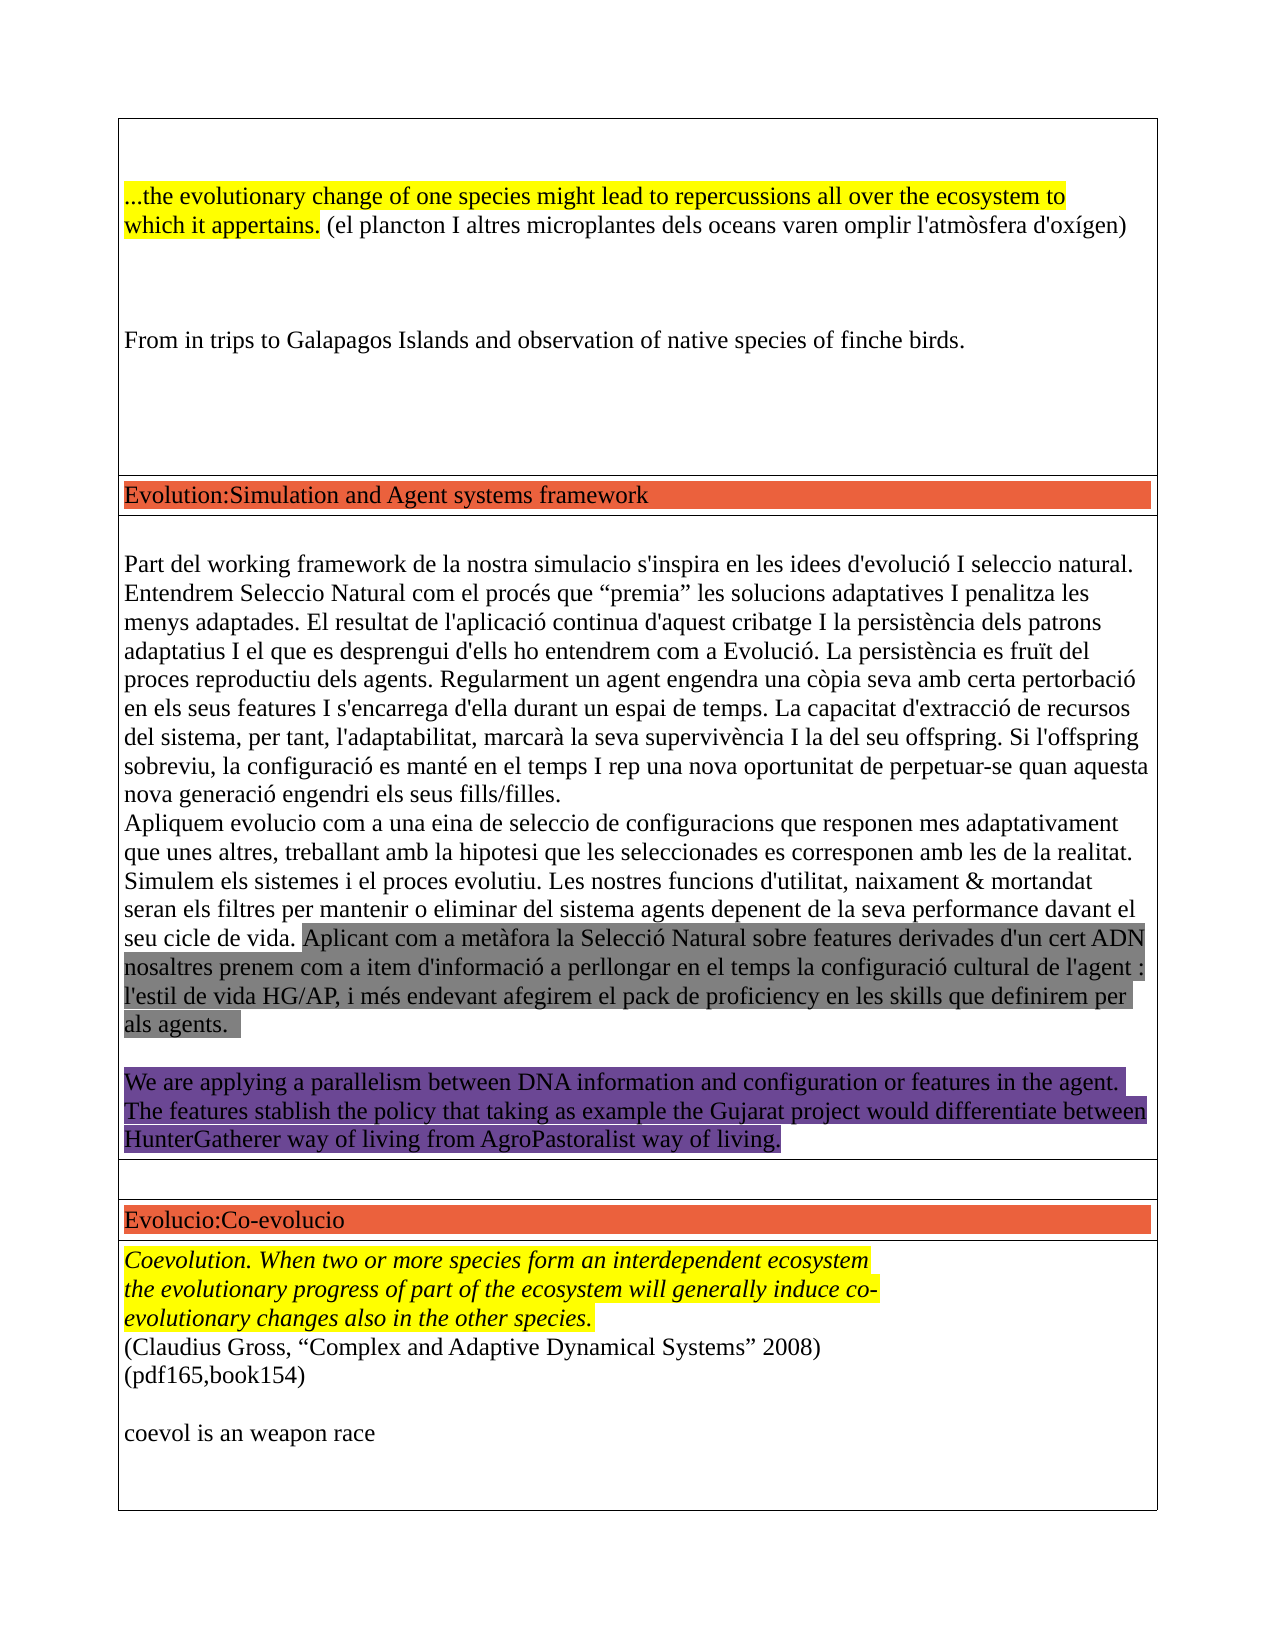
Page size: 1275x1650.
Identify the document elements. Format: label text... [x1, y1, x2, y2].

table_cell ...the evolutionary change of one species might lead to repercussions all over the ecosystem to which it appertains. (el plancton I altres microplantes dels oceans varen omplir l'atmòsfera d'oxígen) From in trips to Galapagos Islands and observation of native species of finche birds. [119, 119, 1157, 475]
table_cell [119, 1160, 1157, 1199]
table_cell Evolution:Simulation and Agent systems framework [119, 476, 1157, 515]
table_cell Coevolution. When two or more species form an interdependent ecosystem the evolutionary progress of part of the ecosystem will generally induce co- evolutionary changes also in the other species. (Claudius Gross, “Complex and Adaptive Dynamical Systems” 2008) (pdf165,book154) coevol is an weapon race [119, 1241, 1157, 1510]
table_cell Evolucio:Co-evolucio [119, 1200, 1157, 1240]
table_cell Part del working framework de la nostra simulacio s'inspira en les idees d'evolució I seleccio natural. Entendrem Seleccio Natural com el procés que “premia” les solucions adaptatives I penalitza les menys adaptades. El resultat de l'aplicació continua d'aquest cribatge I la persistència dels patrons adaptatius I el que es desprengui d'ells ho entendrem com a Evolució. La persistència es fruït del proces reproductiu dels agents. Regularment un agent engendra una còpia seva amb certa pertorbació en els seus features I s'encarrega d'ella durant un espai de temps. La capacitat d'extracció de recursos del sistema, per tant, l'adaptabilitat, marcarà la seva supervivència I la del seu offspring. Si l'offspring sobreviu, la configuració es manté en el temps I rep una nova oportunitat de perpetuar-se quan aquesta nova generació engendri els seus fills/filles. Apliquem evolucio com a una eina de seleccio de configuracions que responen mes adaptativament que unes altres, treballant amb la hipotesi que les seleccionades es corresponen amb les de la realitat. Simulem els sistemes i el proces evolutiu. Les nostres funcions d'utilitat, naixament & mortandat seran els filtres per mantenir o eliminar del sistema agents depenent de la seva performance davant el seu cicle de vida. Aplicant com a metàfora la Selecció Natural sobre features derivades d'un cert ADN nosaltres prenem com a item d'informació a perllongar en el temps la configuració cultural de l'agent : l'estil de vida HG/AP, i més endevant afegirem el pack de proficiency en les skills que definirem per als agents. We are applying a parallelism between DNA information and configuration or features in the agent. The features stablish the policy that taking as example the Gujarat project would differentiate between HunterGatherer way of living from AgroPastoralist way of living. [119, 516, 1157, 1159]
